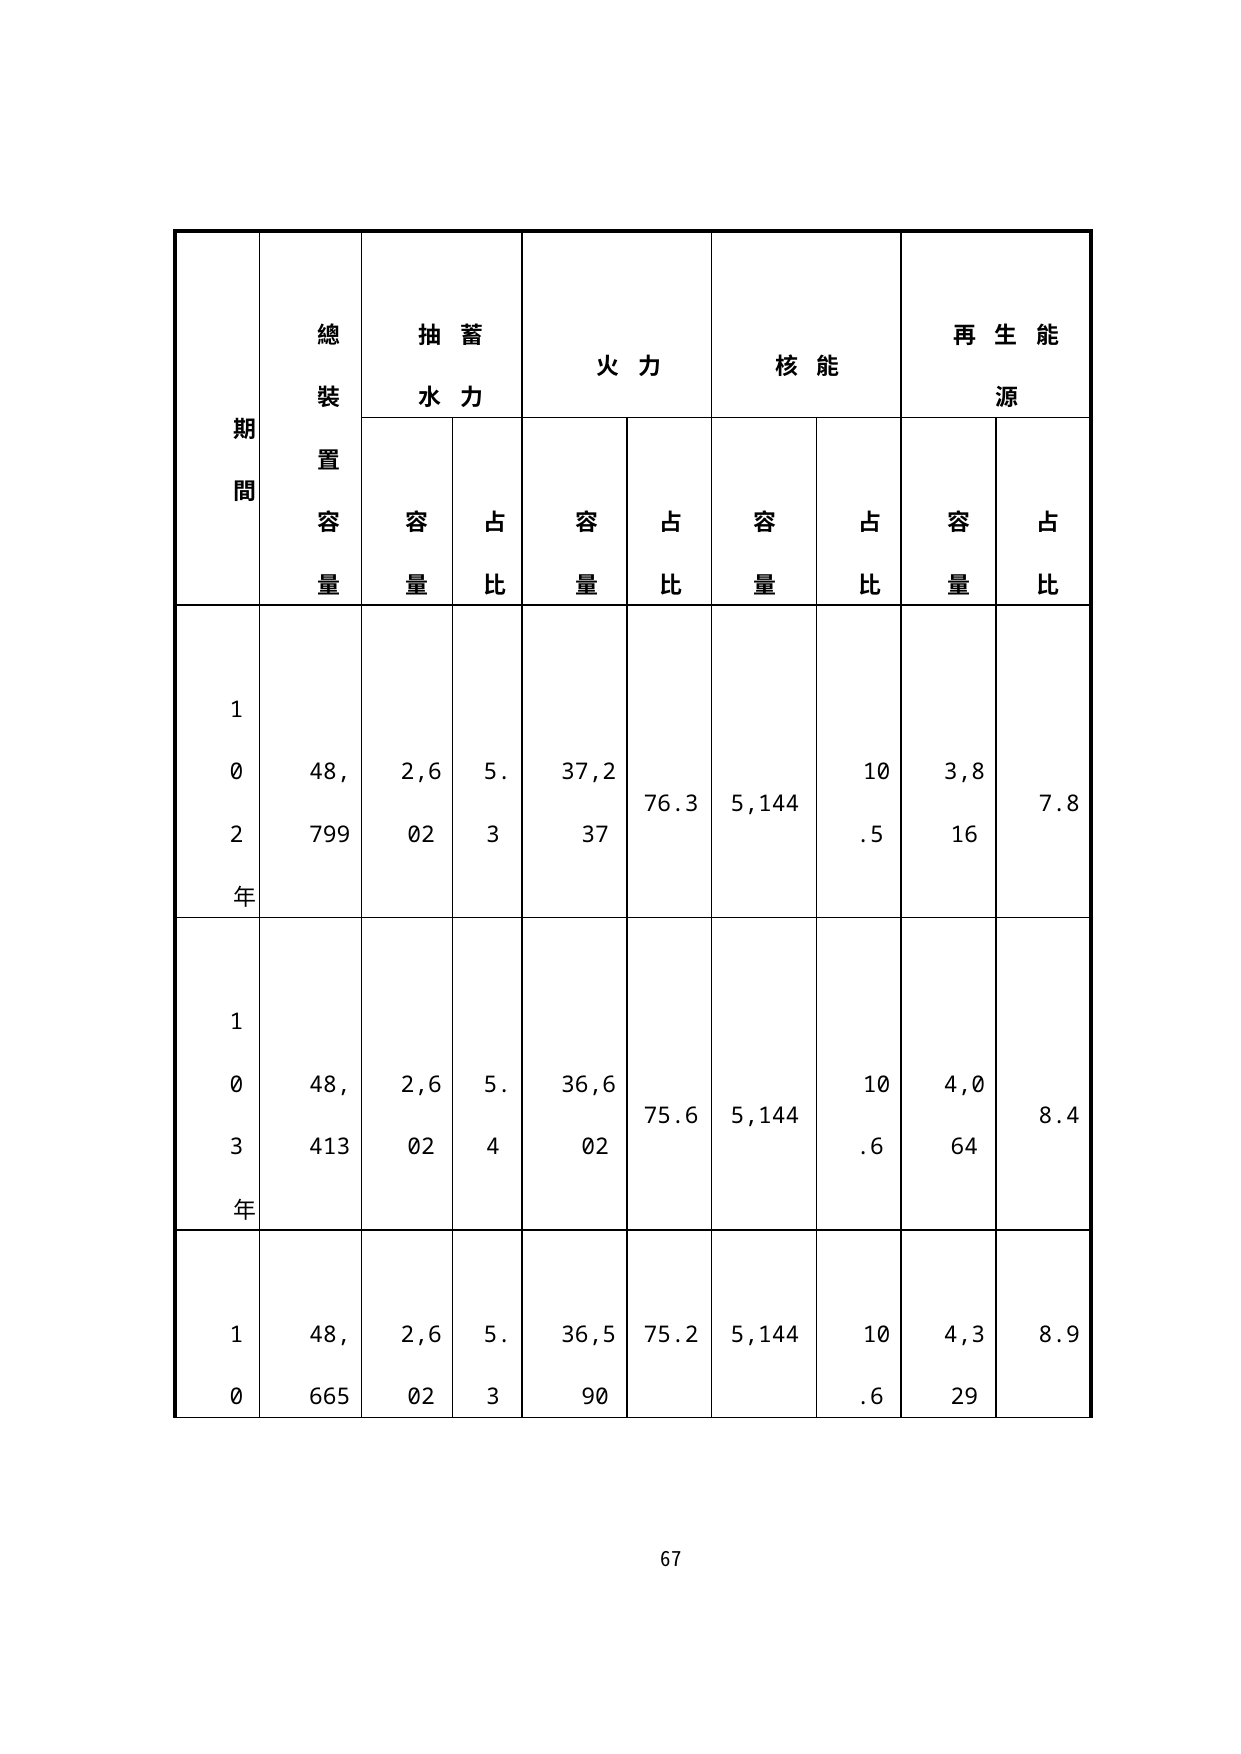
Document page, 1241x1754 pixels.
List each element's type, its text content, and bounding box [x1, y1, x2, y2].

table_cell 2,602 [362, 1231, 452, 1417]
table_cell 103年 [177, 918, 259, 1229]
table_cell 36,602 [523, 918, 626, 1229]
table_cell 48,799 [260, 606, 361, 917]
table_cell 37,237 [523, 606, 626, 917]
table_header 火力 [523, 233, 711, 417]
table_cell 36,590 [523, 1231, 626, 1417]
table_cell 75.2 [628, 1231, 711, 1417]
table_cell 容量 [712, 418, 816, 604]
table_cell 8.4 [997, 918, 1089, 1229]
table_cell 占比 [997, 418, 1089, 604]
table_header 總裝置容量 [260, 233, 361, 604]
table_cell 7.8 [997, 606, 1089, 917]
table_header 期間 [177, 233, 259, 604]
table_cell 5,144 [712, 1231, 816, 1417]
table_cell 4,064 [902, 918, 995, 1229]
table_cell 5.4 [453, 918, 521, 1229]
table_cell 102年 [177, 606, 259, 917]
table_cell 容量 [523, 418, 626, 604]
table_cell 48,413 [260, 918, 361, 1229]
table_cell 10.5 [817, 606, 900, 917]
table_cell 10.6 [817, 918, 900, 1229]
table_cell 容量 [362, 418, 452, 604]
table_cell 容量 [902, 418, 995, 604]
table_cell 5,144 [712, 918, 816, 1229]
table_cell 3,816 [902, 606, 995, 917]
table_cell 2,602 [362, 606, 452, 917]
table_cell 占比 [817, 418, 900, 604]
table_header 核能 [712, 233, 900, 417]
table_cell 76.3 [628, 606, 711, 917]
table_header 抽蓄水力 [362, 233, 521, 417]
table_cell 48,665 [260, 1231, 361, 1417]
table_cell 5.3 [453, 1231, 521, 1417]
table_cell 2,602 [362, 918, 452, 1229]
table_cell 10.6 [817, 1231, 900, 1417]
table_cell 占比 [453, 418, 521, 604]
table_cell 10 [177, 1231, 259, 1417]
table_cell 4,329 [902, 1231, 995, 1417]
table_cell 8.9 [997, 1231, 1089, 1417]
table_cell 占比 [628, 418, 711, 604]
table_header 再生能源 [902, 233, 1089, 417]
table_cell 75.6 [628, 918, 711, 1229]
table_cell 5,144 [712, 606, 816, 917]
table_cell 5.3 [453, 606, 521, 917]
